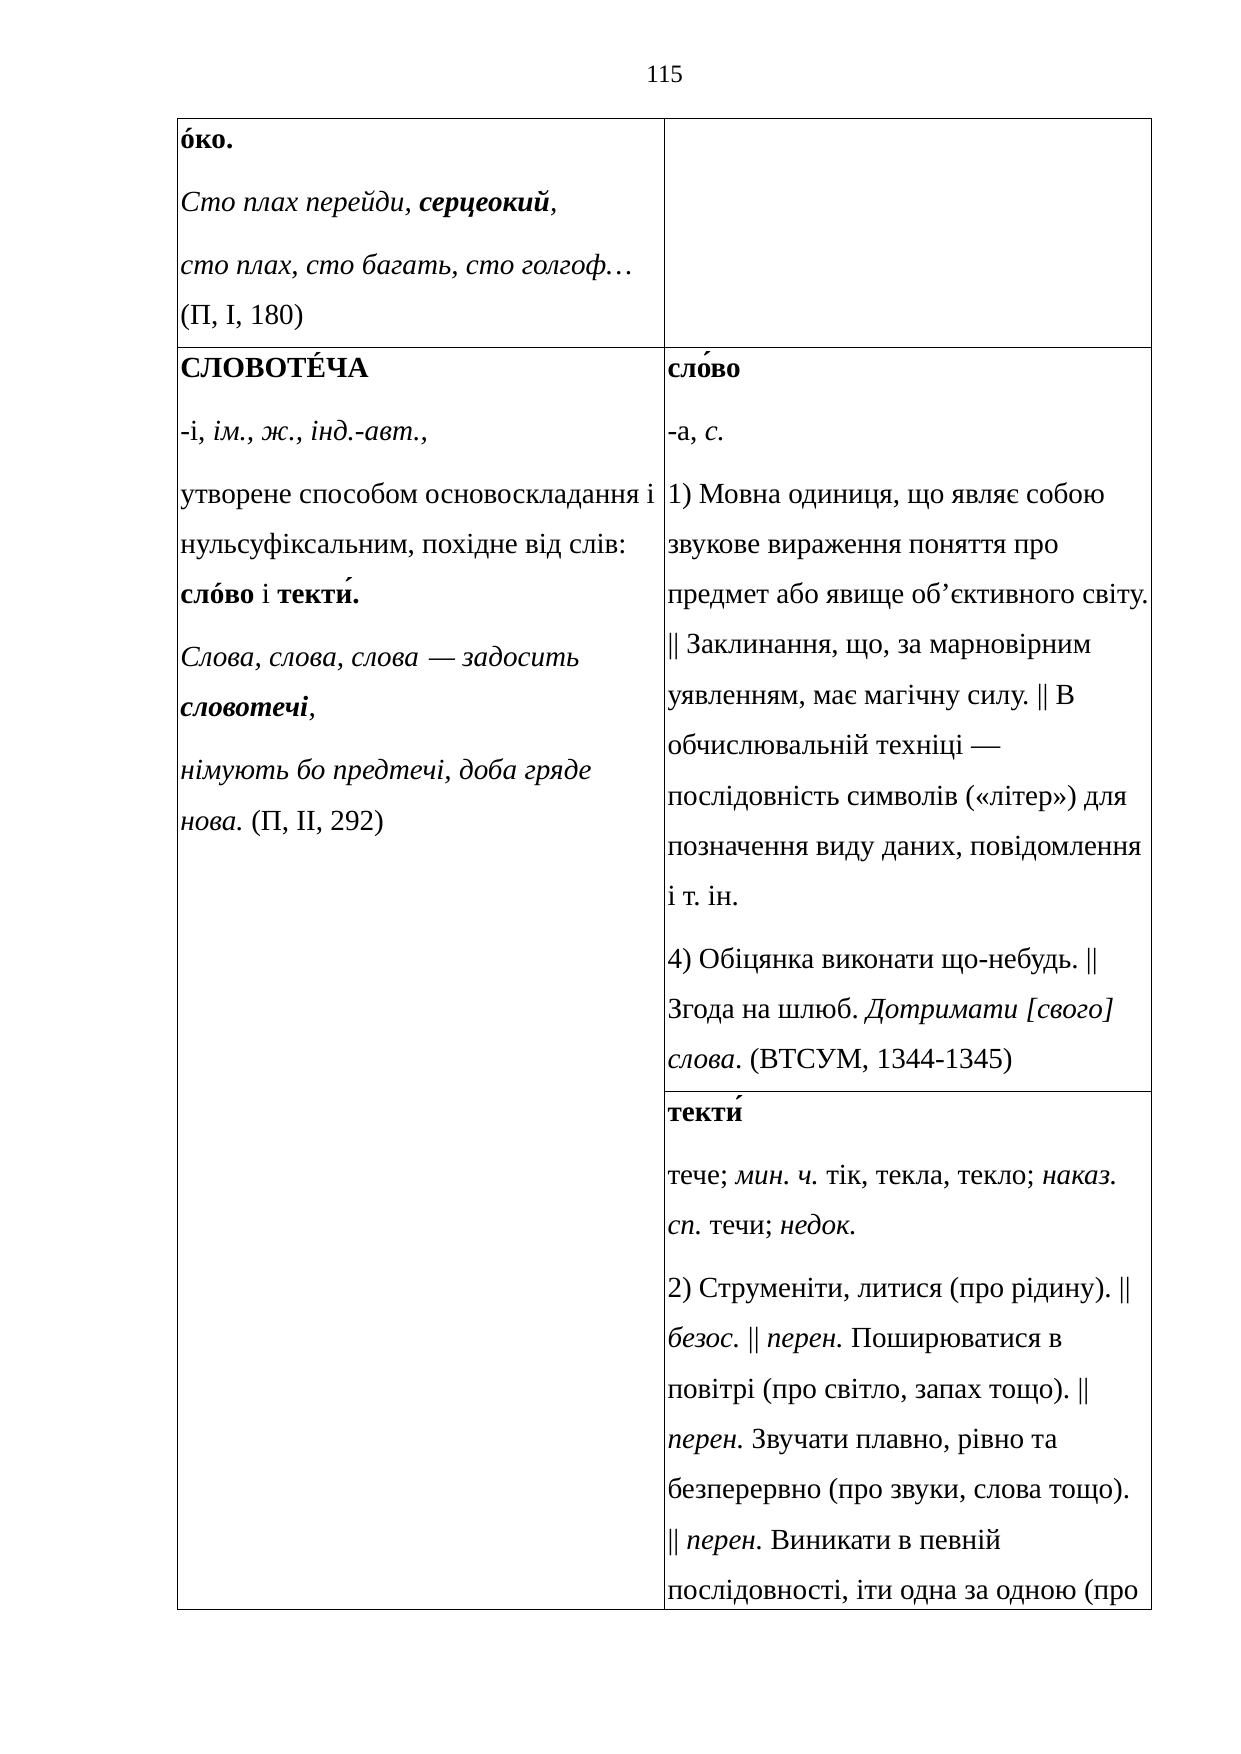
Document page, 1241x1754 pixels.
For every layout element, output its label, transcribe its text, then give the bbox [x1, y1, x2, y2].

table_cell текти́ тече; мин. ч. тік, текла, текло; наказ. сп. течи; недок. 2) Струменіти, литися (про рідину). || безос. || перен. Поширюватися в повітрі (про світло, запах тощо). || перен. Звучати плавно, рівно та безперервно (про звуки, слова тощо). || перен. Виникати в певній послідовності, іти одна за одною (про [665, 1092, 1151, 1609]
table_cell СЛОВОТÉЧА -і, ім., ж., інд.-авт., утворене способом основоскладання і нульсуфіксальним, похідне від слів: слóво і текти́. Слова, слова, слова — задосить словотечі, німують бо предтечі, доба гряде нова. (П, ІІ, 292) [178, 348, 664, 1609]
table_cell [665, 119, 1151, 347]
table_cell сло́во -а, с. 1) Мовна одиниця, що являє собою звукове вираження поняття про предмет або явище об’єктивного світу. || Заклинання, що, за марновірним уявленням, має магічну силу. || В обчислювальній техніці — послідовність символів («літер») для позначення виду даних, повідомлення і т. ін. 4) Обіцянка виконати що-небудь. || Згода на шлюб. Дотримати [свого] слова. (ВТСУМ, 1344-1345) [665, 348, 1151, 1091]
table_cell óко. Сто плах перейди, серцеокий, сто плах, сто багать, сто голгоф… (П, І, 180) [178, 119, 664, 347]
